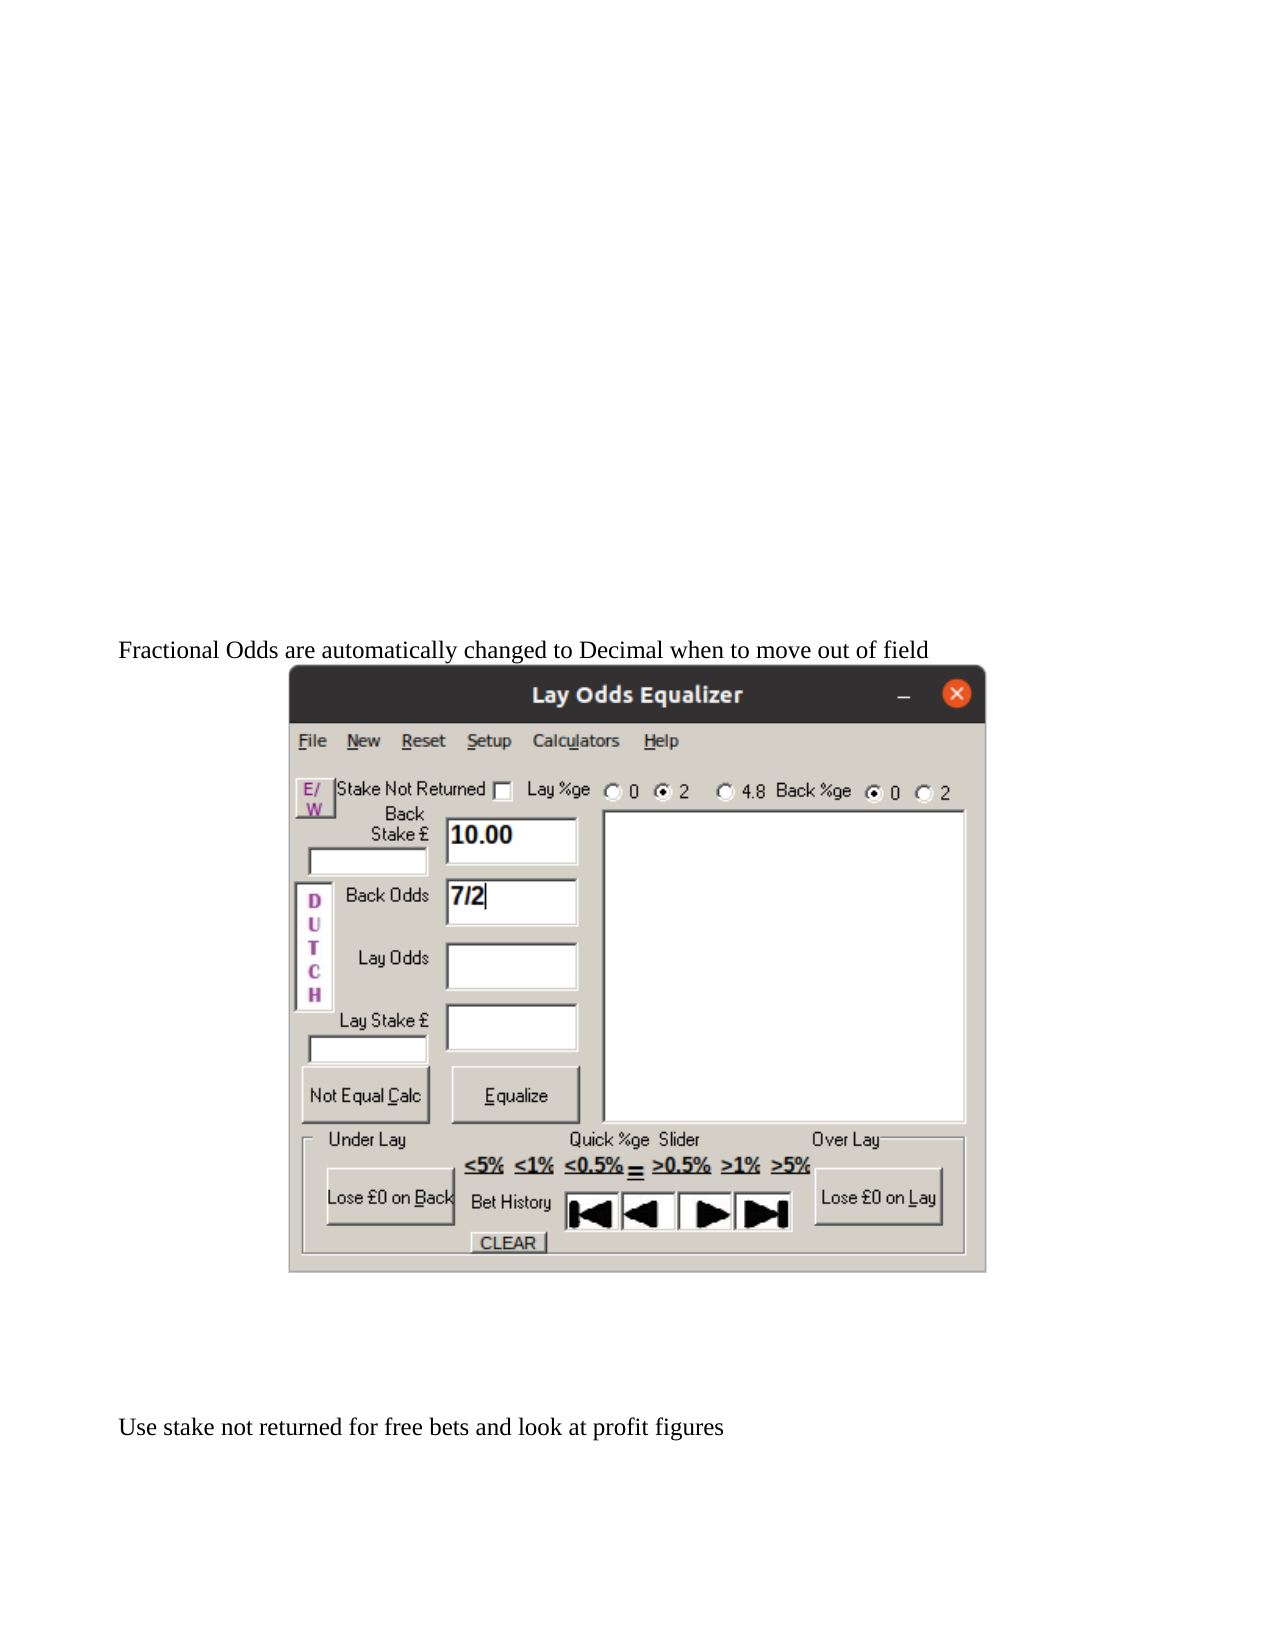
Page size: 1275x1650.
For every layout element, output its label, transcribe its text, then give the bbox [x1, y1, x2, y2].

text Use stake not returned for free bets and look at profit figures [118, 1412, 1157, 1441]
picture [288, 664, 987, 1273]
text Fractional Odds are automatically changed to Decimal when to move out of field [118, 636, 1157, 664]
